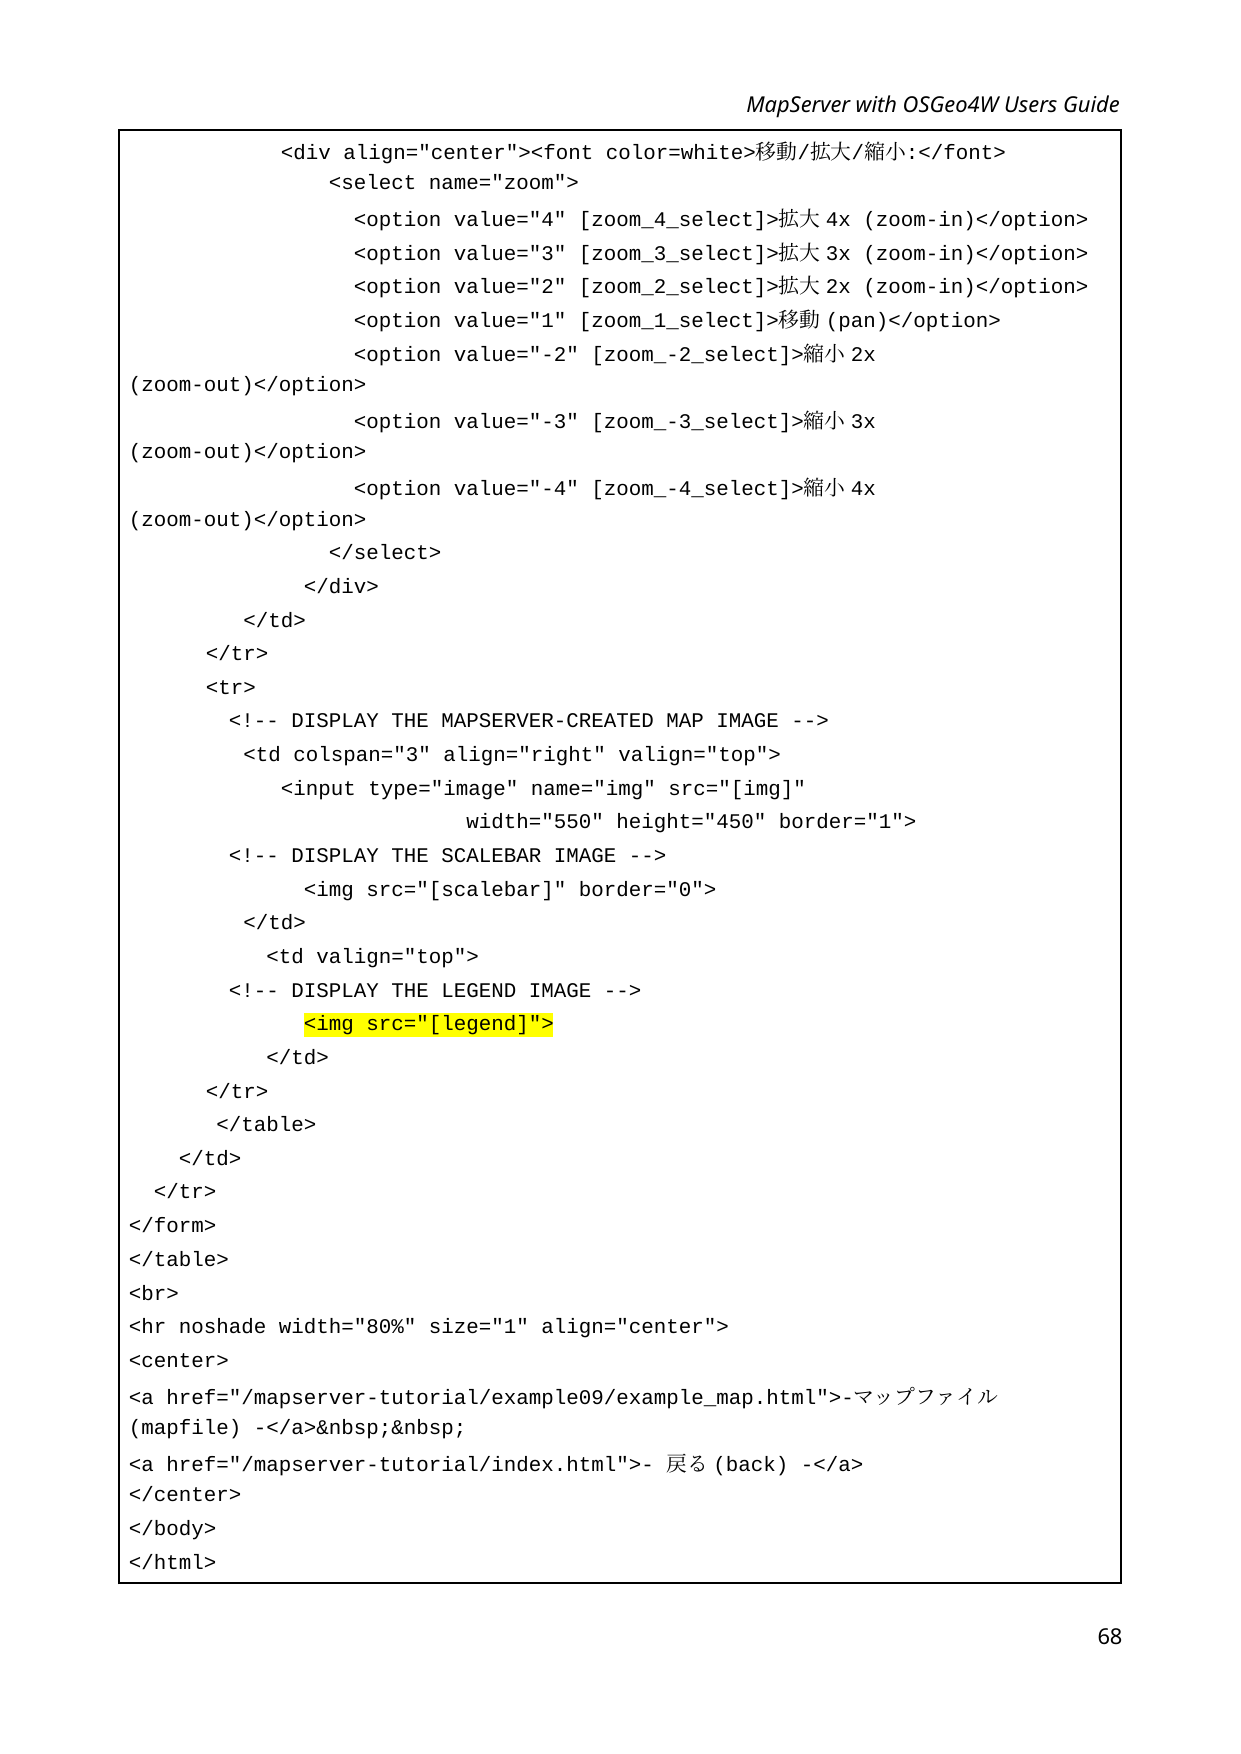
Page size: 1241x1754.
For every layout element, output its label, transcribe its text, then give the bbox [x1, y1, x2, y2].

text <option value="-4" [zoom_-4_select]>縮小 4x (zoom-out)</option> [120, 466, 1120, 533]
text </tr> [120, 634, 1120, 668]
text <div align="center"><font color=white>移動/拡大/縮小:</font> [120, 131, 1120, 163]
text <input type="image" name="img" src="[img]" [120, 769, 1120, 802]
text <td colspan="3" align="right" valign="top"> [120, 735, 1120, 769]
text width="550" height="450" border="1"> [120, 802, 1120, 836]
text <center> [120, 1341, 1120, 1374]
text <option value="4" [zoom_4_select]>拡大 4x (zoom-in)</option> [120, 197, 1120, 230]
text <!-- DISPLAY THE MAPSERVER-CREATED MAP IMAGE --> [120, 701, 1120, 735]
text </center> [120, 1475, 1120, 1509]
text <img src="[scalebar]" border="0"> [120, 869, 1120, 903]
text </td> [120, 1139, 1120, 1172]
text </html> [120, 1542, 1120, 1582]
text <a href="/mapserver-tutorial/example09/example_map.html">-マップファイル (mapfile) -</a>&nbsp;&nbsp; [120, 1374, 1120, 1442]
text <option value="-2" [zoom_-2_select]>縮小 2x (zoom-out)</option> [120, 331, 1120, 398]
text </select> [120, 533, 1120, 567]
text <option value="3" [zoom_3_select]>拡大 3x (zoom-in)</option> [120, 230, 1120, 264]
text </div> [120, 567, 1120, 600]
text </td> [120, 903, 1120, 937]
text </body> [120, 1509, 1120, 1542]
text <option value="-3" [zoom_-3_select]>縮小 3x (zoom-out)</option> [120, 398, 1120, 466]
text <option value="1" [zoom_1_select]>移動 (pan)</option> [120, 298, 1120, 331]
text <img src="[legend]"> [120, 1004, 1120, 1038]
text <hr noshade width="80%" size="1" align="center"> [120, 1307, 1120, 1341]
text <select name="zoom"> [120, 163, 1120, 197]
text </table> [120, 1105, 1120, 1139]
text <!-- DISPLAY THE SCALEBAR IMAGE --> [120, 836, 1120, 869]
text <tr> [120, 668, 1120, 701]
text </tr> [120, 1071, 1120, 1105]
text <a href="/mapserver-tutorial/index.html">- 戻る (back) -</a> [120, 1442, 1120, 1475]
text <option value="2" [zoom_2_select]>拡大 2x (zoom-in)</option> [120, 264, 1120, 298]
text </table> [120, 1240, 1120, 1273]
text </td> [120, 600, 1120, 634]
text <td valign="top"> [120, 937, 1120, 971]
text </tr> [120, 1172, 1120, 1206]
text <!-- DISPLAY THE LEGEND IMAGE --> [120, 971, 1120, 1004]
text </form> [120, 1206, 1120, 1240]
text </td> [120, 1038, 1120, 1071]
text <br> [120, 1273, 1120, 1307]
